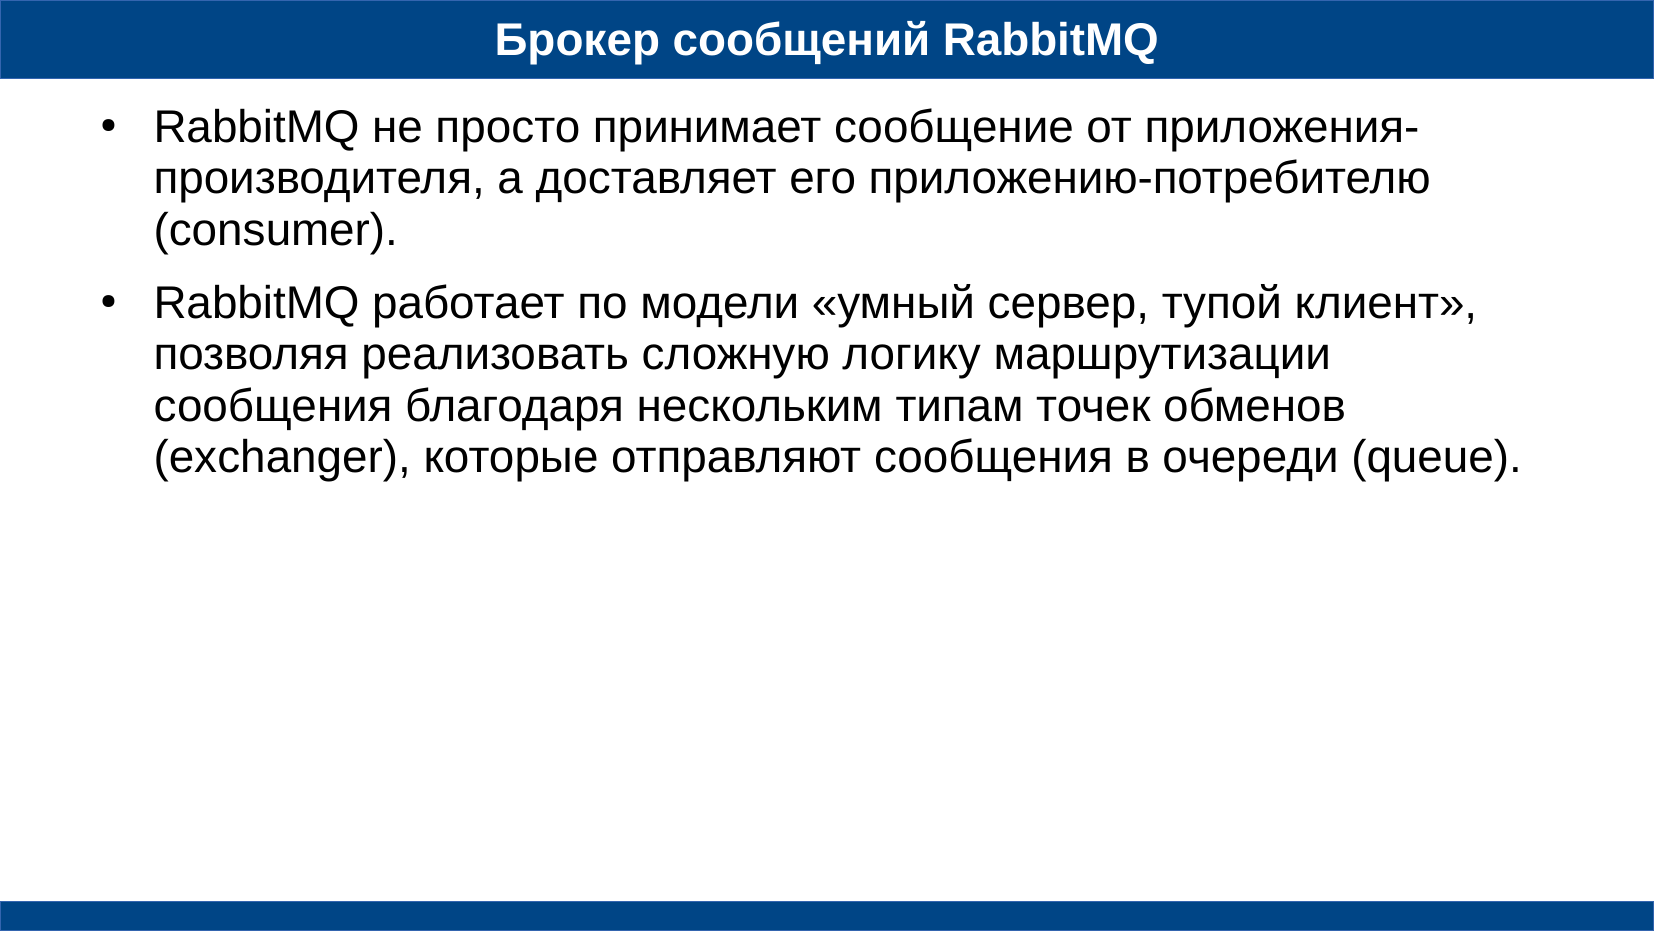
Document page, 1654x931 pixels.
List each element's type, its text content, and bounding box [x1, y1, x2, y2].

list RabbitMQ не просто принимает сообщение от приложения-производителя, а доставляет его приложению-потребителю (consumer). RabbitMQ работает по модели «умный сервер, тупой клиент», позволяя реализовать сложную логику маршрутизации сообщения благодаря нескольким типам точек обменов (exchanger), которые отправляют сообщения в очереди (queue). [82, 101, 1571, 641]
title Брокер сообщений RabbitMQ [0, 0, 1654, 79]
